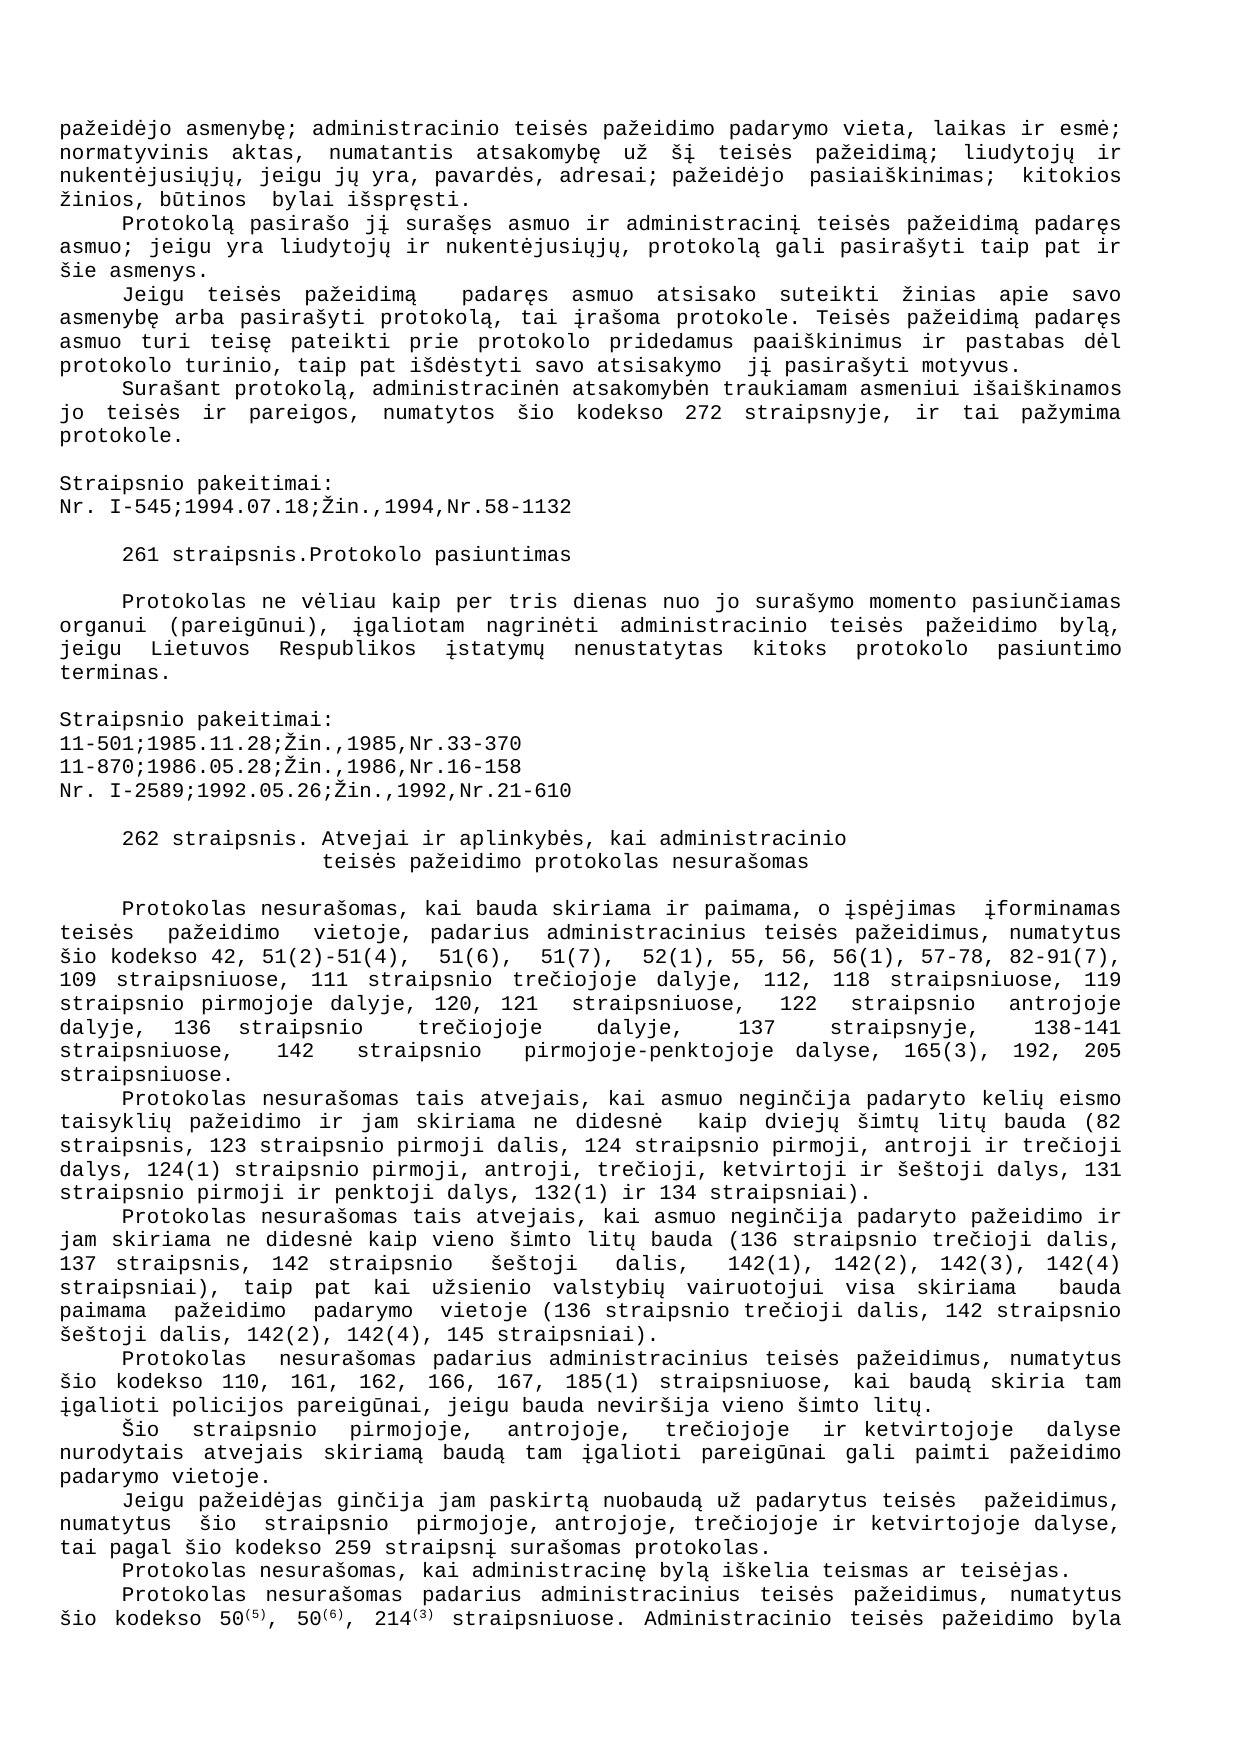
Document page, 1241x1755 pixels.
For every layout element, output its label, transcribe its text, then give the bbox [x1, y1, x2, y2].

text Šio straipsnio pirmojoje, antrojoje, trečiojoje ir ketvirtojoje dalyse nurodytais atvejais skiriamą baudą tam įgalioti pareigūnai gali paimti pažeidimo padarymo vietoje. [59, 1419, 1122, 1489]
text Protokolas nesurašomas tais atvejais, kai asmuo neginčija padaryto pažeidimo ir jam skiriama ne didesnė kaip vieno šimto litų bauda (136 straipsnio trečioji dalis, 137 straipsnis, 142 straipsnio šeštoji dalis, 142(1), 142(2), 142(3), 142(4) straipsniai), taip pat kai užsienio valstybių vairuotojui visa skiriama bauda paimama pažeidimo padarymo vietoje (136 straipsnio trečioji dalis, 142 straipsnio šeštoji dalis, 142(2), 142(4), 145 straipsniai). [59, 1206, 1122, 1348]
text Nr. I-2589;1992.05.26;Žin.,1992,Nr.21-610 [59, 780, 1122, 804]
text 262 straipsnis. Atvejai ir aplinkybės, kai administracinio [59, 827, 1122, 851]
text Protokolas ne vėliau kaip per tris dienas nuo jo surašymo momento pasiunčiamas organui (pareigūnui), įgaliotam nagrinėti administracinio teisės pažeidimo bylą, jeigu Lietuvos Respublikos įstatymų nenustatytas kitoks protokolo pasiuntimo terminas. [59, 591, 1122, 686]
text Protokolą pasirašo jį surašęs asmuo ir administracinį teisės pažeidimą padaręs asmuo; jeigu yra liudytojų ir nukentėjusiųjų, protokolą gali pasirašyti taip pat ir šie asmenys. [59, 213, 1122, 284]
text Protokolas nesurašomas tais atvejais, kai asmuo neginčija padaryto kelių eismo taisyklių pažeidimo ir jam skiriama ne didesnė kaip dviejų šimtų litų bauda (82 straipsnis, 123 straipsnio pirmoji dalis, 124 straipsnio pirmoji, antroji ir trečioji dalys, 124(1) straipsnio pirmoji, antroji, trečioji, ketvirtoji ir šeštoji dalys, 131 straipsnio pirmoji ir penktoji dalys, 132(1) ir 134 straipsniai). [59, 1088, 1122, 1206]
text Surašant protokolą, administracinėn atsakomybėn traukiamam asmeniui išaiškinamos jo teisės ir pareigos, numatytos šio kodekso 272 straipsnyje, ir tai pažymima protokole. [59, 378, 1122, 449]
text 261 straipsnis.Protokolo pasiuntimas [59, 544, 1122, 567]
text Nr. I-545;1994.07.18;Žin.,1994,Nr.58-1132 [59, 496, 1122, 520]
text Protokolas nesurašomas, kai bauda skiriama ir paimama, o įspėjimas įforminamas teisės pažeidimo vietoje, padarius administracinius teisės pažeidimus, numatytus šio kodekso 42, 51(2)-51(4), 51(6), 51(7), 52(1), 55, 56, 56(1), 57-78, 82-91(7), 109 straipsniuose, 111 straipsnio trečiojoje dalyje, 112, 118 straipsniuose, 119 straipsnio pirmojoje dalyje, 120, 121 straipsniuose, 122 straipsnio antrojoje dalyje, 136 straipsnio trečiojoje dalyje, 137 straipsnyje, 138-141 straipsniuose, 142 straipsnio pirmojoje-penktojoje dalyse, 165(3), 192, 205 straipsniuose. [59, 898, 1122, 1088]
text Protokolas nesurašomas, kai administracinę bylą iškelia teismas ar teisėjas. [59, 1561, 1122, 1584]
text Jeigu pažeidėjas ginčija jam paskirtą nuobaudą už padarytus teisės pažeidimus, numatytus šio straipsnio pirmojoje, antrojoje, trečiojoje ir ketvirtojoje dalyse, tai pagal šio kodekso 259 straipsnį surašomas protokolas. [59, 1489, 1122, 1561]
text Protokolas nesurašomas padarius administracinius teisės pažeidimus, numatytus šio kodekso 110, 161, 162, 166, 167, 185(1) straipsniuose, kai baudą skiria tam įgalioti policijos pareigūnai, jeigu bauda neviršija vieno šimto litų. [59, 1348, 1122, 1419]
text teisės pažeidimo protokolas nesurašomas [59, 851, 1122, 875]
text 11-501;1985.11.28;Žin.,1985,Nr.33-370 [59, 733, 1122, 757]
text Straipsnio pakeitimai: [59, 473, 1122, 496]
text pažeidėjo asmenybę; administracinio teisės pažeidimo padarymo vieta, laikas ir esmė; normatyvinis aktas, numatantis atsakomybę už šį teisės pažeidimą; liudytojų ir nukentėjusiųjų, jeigu jų yra, pavardės, adresai; pažeidėjo pasiaiškinimas; kitokios žinios, būtinos bylai išspręsti. [59, 118, 1122, 213]
text 11-870;1986.05.28;Žin.,1986,Nr.16-158 [59, 757, 1122, 780]
text Protokolas nesurašomas padarius administracinius teisės pažeidimus, numatytus šio kodekso 50(5), 50(6), 214(3) straipsniuose. Administracinio teisės pažeidimo byla [59, 1584, 1122, 1631]
text Jeigu teisės pažeidimą padaręs asmuo atsisako suteikti žinias apie savo asmenybę arba pasirašyti protokolą, tai įrašoma protokole. Teisės pažeidimą padaręs asmuo turi teisę pateikti prie protokolo pridedamus paaiškinimus ir pastabas dėl protokolo turinio, taip pat išdėstyti savo atsisakymo jį pasirašyti motyvus. [59, 284, 1122, 378]
text Straipsnio pakeitimai: [59, 709, 1122, 733]
